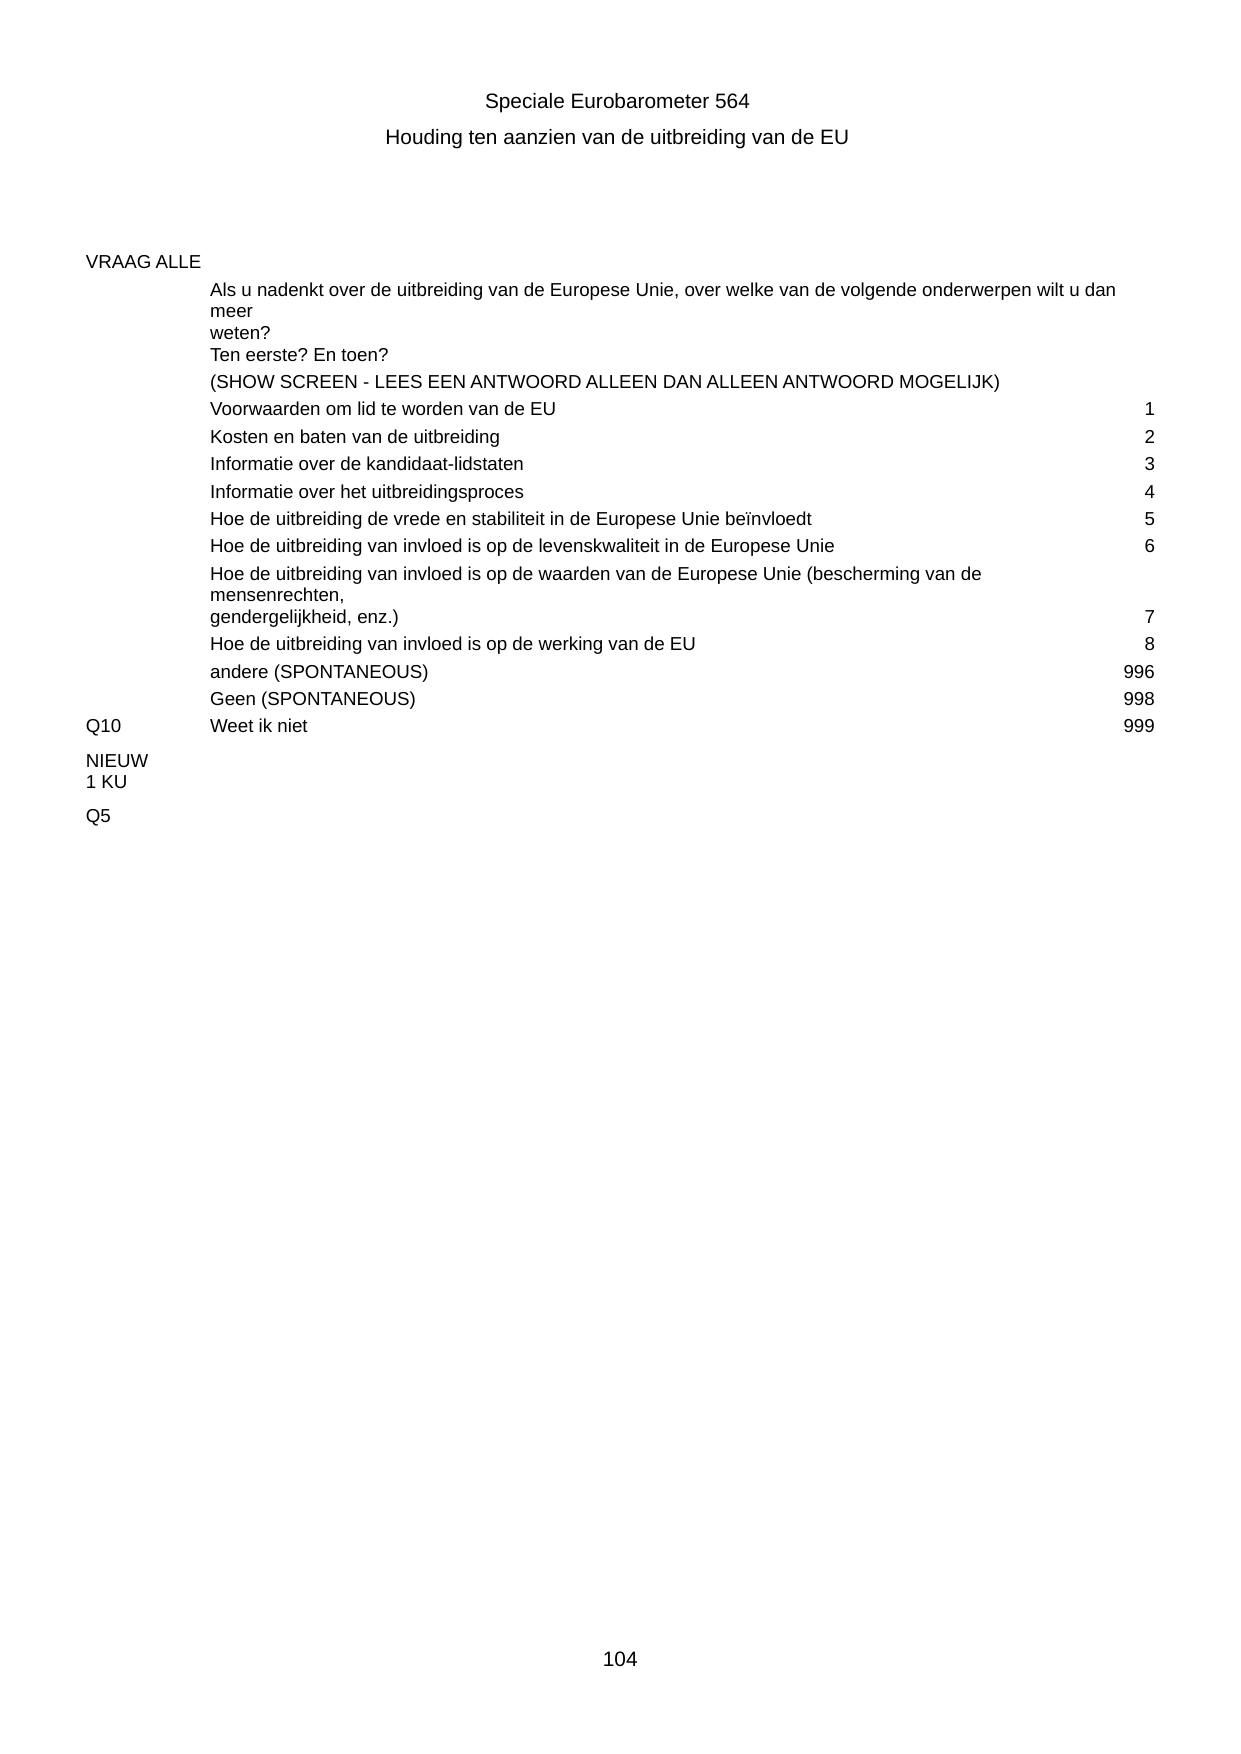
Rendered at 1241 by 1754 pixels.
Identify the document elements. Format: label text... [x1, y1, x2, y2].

table_cell 998 [1044, 685, 1157, 712]
table_cell Q10 [83, 276, 207, 740]
table_cell (SHOW SCREEN - LEES EEN ANTWOORD ALLEEN DAN ALLEEN ANTWOORD MOGELIJK) [207, 368, 1157, 395]
table_cell Hoe de uitbreiding de vrede en stabiliteit in de Europese Unie beïnvloedt [207, 505, 1044, 532]
table_cell Hoe de uitbreiding van invloed is op de werking van de EU [207, 630, 1044, 658]
table_cell Weet ik niet [207, 713, 1044, 740]
table_cell NIEUW 1 KU [83, 740, 1157, 796]
table_cell Als u nadenkt over de uitbreiding van de Europese Unie, over welke van de volgende onderwerpen wilt u dan meer weten? Ten eerste? En toen? [207, 276, 1157, 368]
table_cell Informatie over het uitbreidingsproces [207, 478, 1044, 505]
table_cell Voorwaarden om lid te worden van de EU [207, 395, 1044, 423]
table_cell 4 [1044, 478, 1157, 505]
table_cell 5 [1044, 505, 1157, 532]
table_cell 996 [1044, 658, 1157, 685]
table_cell 3 [1044, 450, 1157, 477]
table_cell 999 [1044, 713, 1157, 740]
table_header VRAAG ALLE [83, 220, 1157, 276]
table_cell 6 [1044, 532, 1157, 560]
table_cell Informatie over de kandidaat-lidstaten [207, 450, 1044, 477]
table_cell Q5 [83, 796, 207, 829]
table_cell Hoe de uitbreiding van invloed is op de waarden van de Europese Unie (bescherming van de mensenrechten, gendergelijkheid, enz.) [207, 560, 1044, 630]
table_cell 2 [1044, 423, 1157, 450]
table_cell Kosten en baten van de uitbreiding [207, 423, 1044, 450]
table_cell 8 [1044, 630, 1157, 658]
table_cell Hoe de uitbreiding van invloed is op de levenskwaliteit in de Europese Unie [207, 532, 1044, 560]
table_cell 7 [1044, 560, 1157, 630]
table_cell Geen (SPONTANEOUS) [207, 685, 1044, 712]
table_cell 1 [1044, 395, 1157, 423]
table_cell andere (SPONTANEOUS) [207, 658, 1044, 685]
table_cell [207, 796, 1044, 829]
table_cell [1044, 796, 1157, 829]
